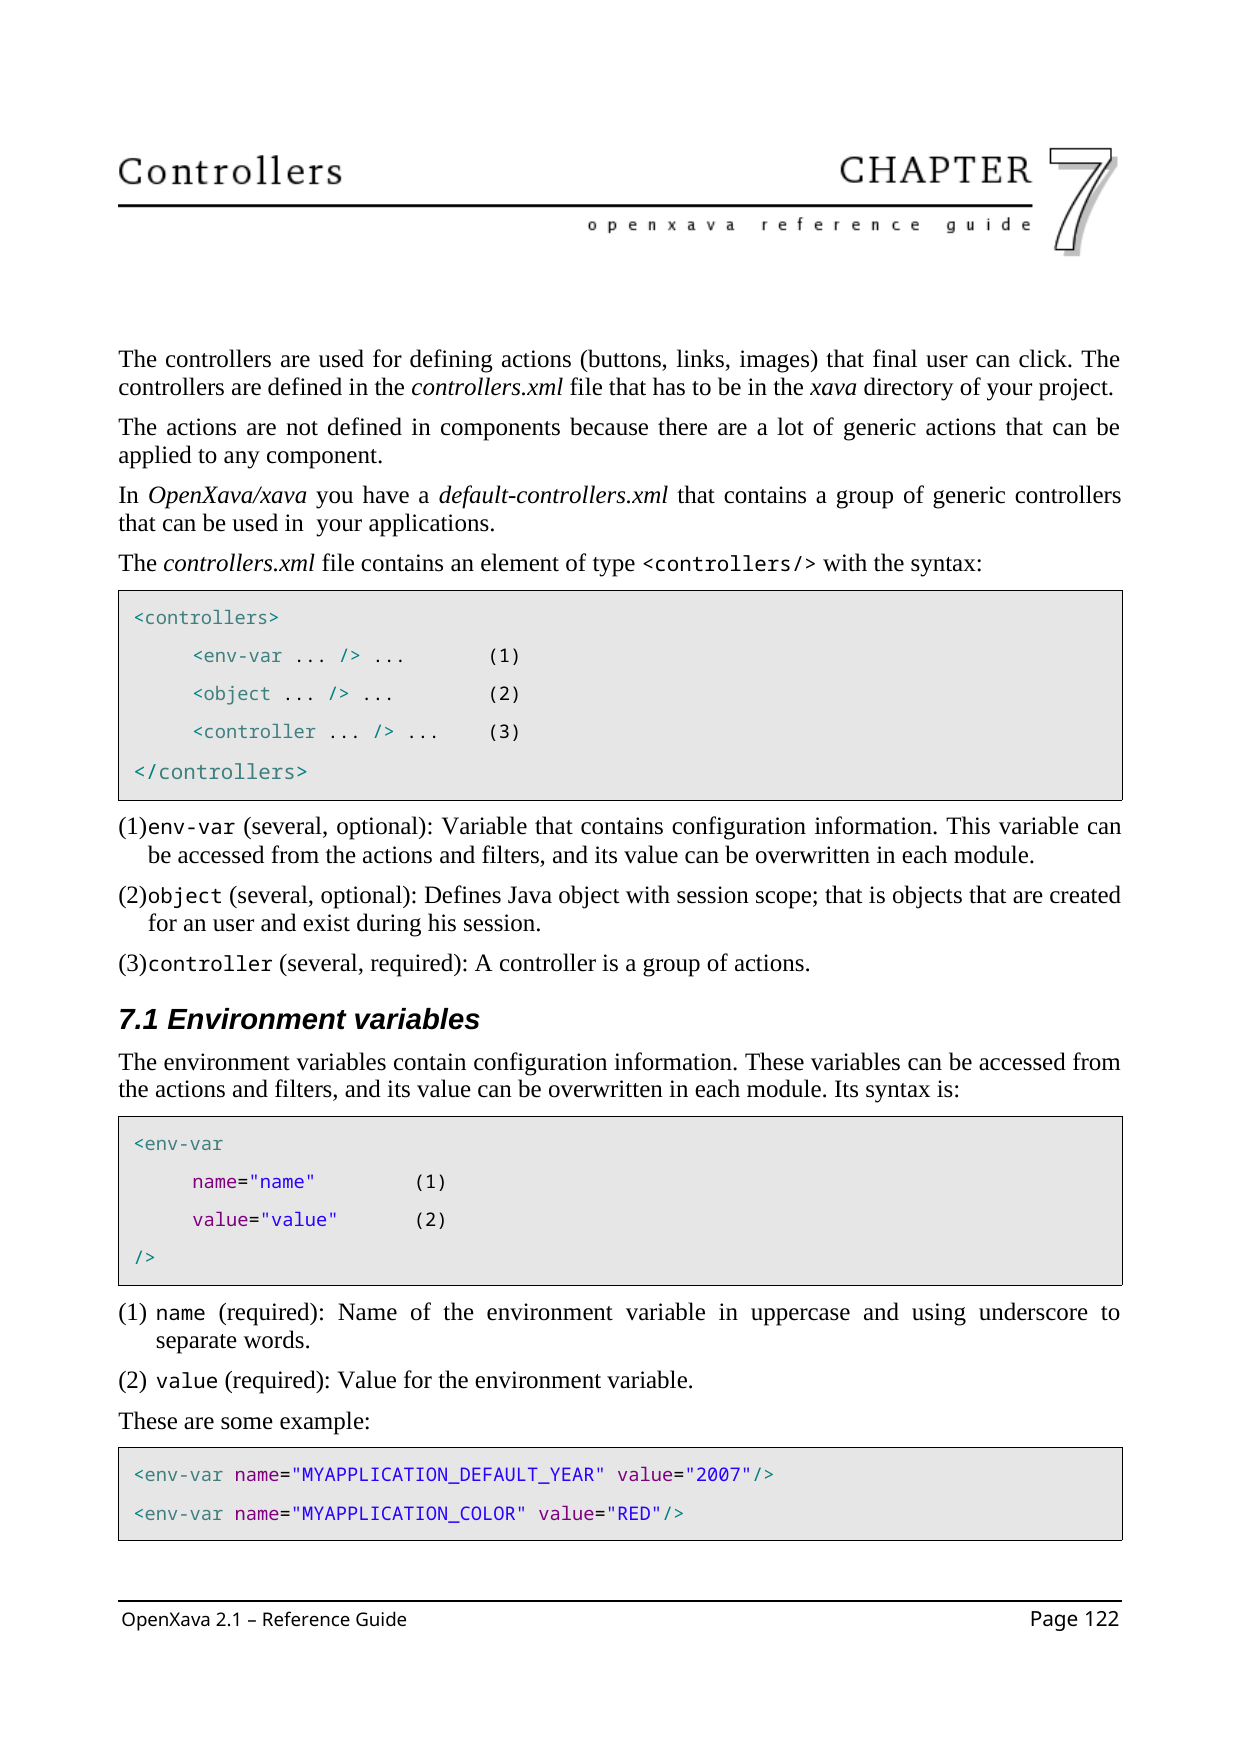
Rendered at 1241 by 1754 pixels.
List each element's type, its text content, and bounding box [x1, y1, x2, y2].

list env-var (several, optional): Variable that contains configuration information. This variable can be accessed from the actions and filters, and its value can be overwritten in each module. [118, 812, 1122, 868]
text These are some example: [118, 1407, 1122, 1434]
text <env-var name="MYAPPLICATION_COLOR" value="RED"/> [119, 1485, 1122, 1540]
picture [118, 118, 1122, 288]
list object (several, optional): Defines Java object with session scope; that is objects that are created for an user and exist during his session. [118, 881, 1122, 937]
text <object ... /> ... (2) [119, 666, 1122, 704]
text The controllers are used for defining actions (buttons, links, images) that final user can click. The controllers are defined in the controllers.xml file that has to be in the xava directory of your project. [118, 345, 1122, 401]
text <controllers> [119, 591, 1122, 628]
text name="name" (1) [119, 1154, 1122, 1192]
text </controllers> [119, 742, 1122, 800]
text <env-var [119, 1117, 1122, 1154]
list name (required): Name of the environment variable in uppercase and using underscore to separate words. [118, 1298, 1122, 1353]
subtitle Environment variables [118, 1003, 1122, 1035]
text The actions are not defined in components because there are a lot of generic actions that can be applied to any component. [118, 413, 1122, 469]
text <controller ... /> ... (3) [119, 704, 1122, 742]
text <env-var ... /> ... (1) [119, 628, 1122, 666]
text The environment variables contain configuration information. These variables can be accessed from the actions and filters, and its value can be overwritten in each module. Its syntax is: [118, 1048, 1122, 1103]
text /> [119, 1230, 1122, 1285]
text In OpenXava/xava you have a default-controllers.xml that contains a group of generic controllers that can be used in your applications. [118, 481, 1122, 537]
text The controllers.xml file contains an element of type <controllers/> with the syntax: [118, 549, 1122, 577]
text <env-var name="MYAPPLICATION_DEFAULT_YEAR" value="2007"/> [119, 1448, 1122, 1485]
list controller (several, required): A controller is a group of actions. [118, 949, 1122, 978]
list value (required): Value for the environment variable. [118, 1366, 1122, 1394]
subtitle Controllers [118, 288, 1122, 293]
text value="value" (2) [119, 1192, 1122, 1230]
